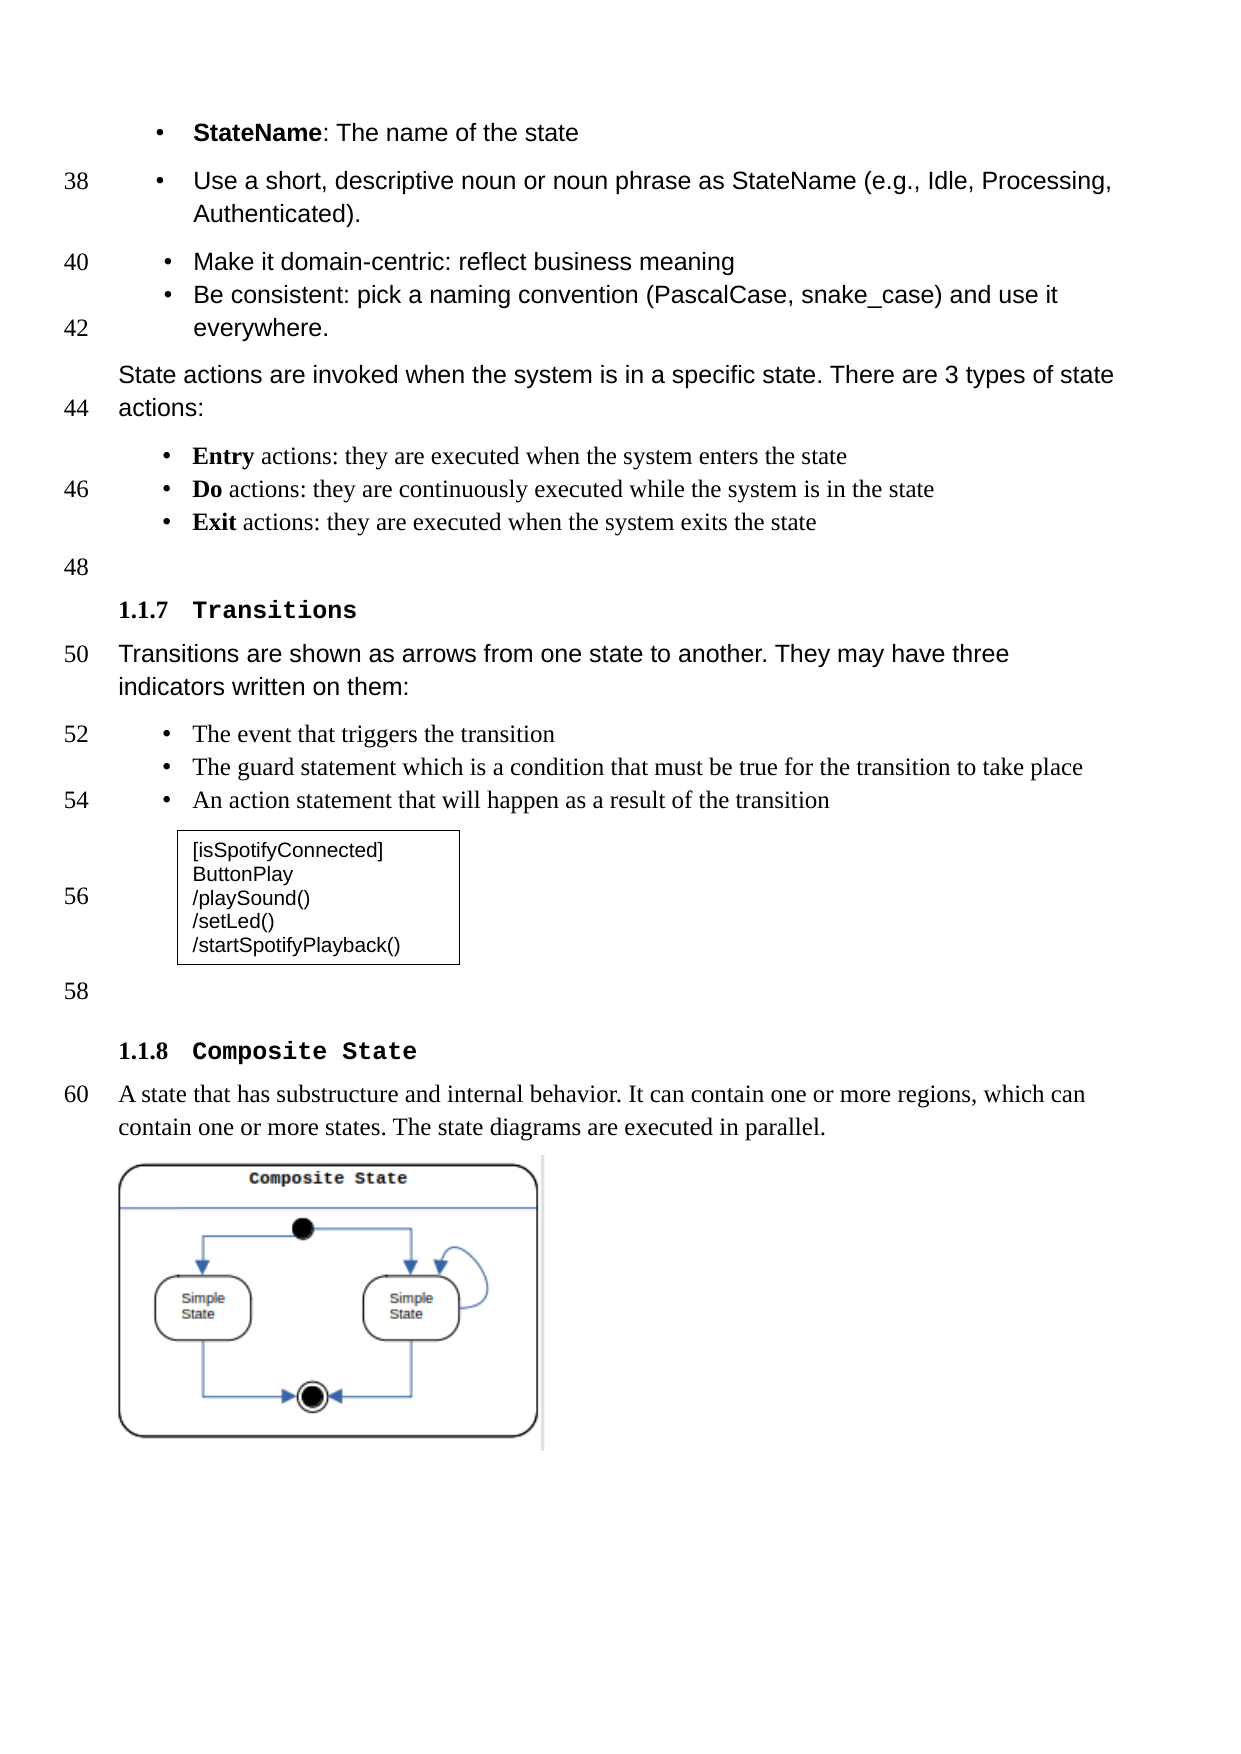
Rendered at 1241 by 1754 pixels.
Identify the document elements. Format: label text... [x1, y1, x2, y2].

subtitle Composite State [118, 1036, 1122, 1067]
subtitle Transitions [118, 596, 1122, 626]
list Entry actions: they are executed when the system enters the state [162, 441, 1122, 470]
list Do actions: they are continuously executed while the system is in the state [162, 474, 1122, 503]
picture [100, 1155, 546, 1451]
list An action statement that will happen as a result of the transition [162, 786, 1122, 814]
list Be consistent: pick a naming convention (PascalCase, snake_case) and use it everywhere. [164, 280, 1122, 342]
list Use a short, descriptive noun or noun phrase as StateName (e.g., Idle, Processing, Authenticated). [156, 166, 1122, 228]
list Exit actions: they are executed when the system exits the state [162, 507, 1122, 536]
list Make it domain‑centric: reflect business meaning [164, 247, 1122, 275]
text State actions are invoked when the system is in a specific state. There are 3 types of state actions: [118, 360, 1122, 422]
list The event that triggers the transition [162, 719, 1122, 748]
text A state that has substructure and internal behavior. It can contain one or more regions, which can contain one or more states. The state diagrams are executed in parallel. [118, 1079, 1122, 1141]
list StateName: The name of the state [156, 118, 1122, 147]
text Transitions are shown as arrows from one state to another. They may have three indicators written on them: [118, 639, 1122, 701]
list The guard statement which is a condition that must be true for the transition to take place [162, 752, 1122, 781]
